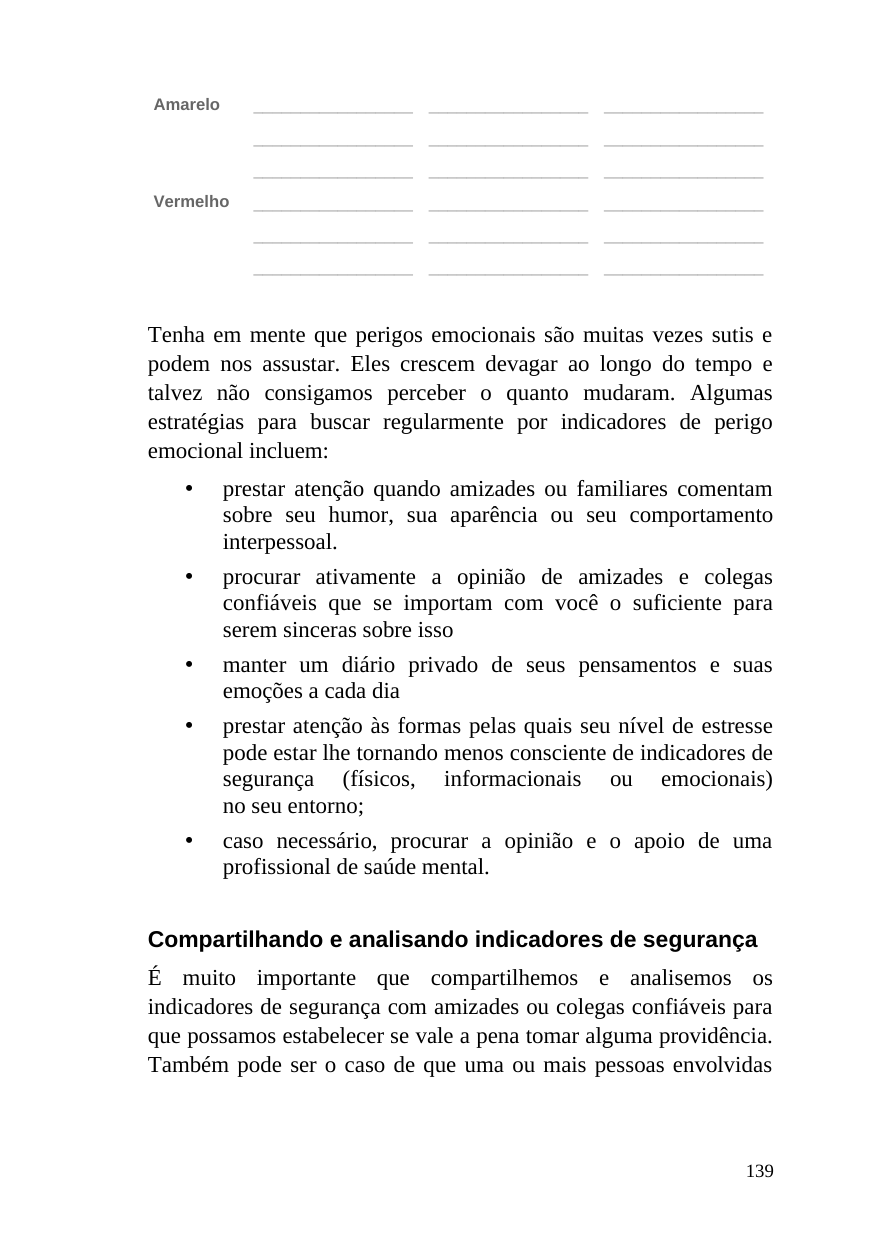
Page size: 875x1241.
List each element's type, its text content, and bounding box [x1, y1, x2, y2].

list prestar atenção às formas pelas quais seu nível de estresse pode estar lhe tornando menos consciente de indicadores de segurança (físicos, informacionais ou emocionais) no seu entorno; [185, 713, 774, 818]
table_cell ___________________________________________________ [248, 89, 423, 186]
table_cell ___________________________________________________ [598, 89, 774, 186]
list prestar atenção quando amizades ou familiares comentam sobre seu humor, sua aparência ou seu comportamento interpessoal. [185, 475, 774, 554]
table_cell ___________________________________________________ [423, 89, 598, 186]
table_cell ___________________________________________________ [248, 186, 423, 284]
text Tenha em mente que perigos emocionais são muitas vezes sutis e podem nos assustar. Eles crescem devagar ao longo do tempo e talvez não consigamos perceber o quanto mudaram. Algumas estratégias para buscar regularmente por indicadores de perigo emocional incluem: [148, 322, 774, 464]
table_cell ___________________________________________________ [423, 186, 598, 284]
subtitle Compartilhando e analisando indicadores de segurança [148, 926, 774, 952]
table_cell ___________________________________________________ [598, 186, 774, 284]
table_cell Amarelo [148, 89, 248, 186]
text É muito importante que compartilhemos e analisemos os indicadores de segurança com amizades ou colegas confiáveis para que possamos estabelecer se vale a pena tomar alguma providência. Também pode ser o caso de que uma ou mais pessoas envolvidas [148, 964, 774, 1077]
list caso necessário, procurar a opinião e o apoio de uma profissional de saúde mental. [185, 827, 774, 879]
table_cell Vermelho [148, 186, 248, 284]
list procurar ativamente a opinião de amizades e colegas confiáveis que se importam com você o suficiente para serem sinceras sobre isso [185, 563, 774, 642]
list manter um diário privado de seus pensamentos e suas emoções a cada dia [185, 651, 774, 704]
